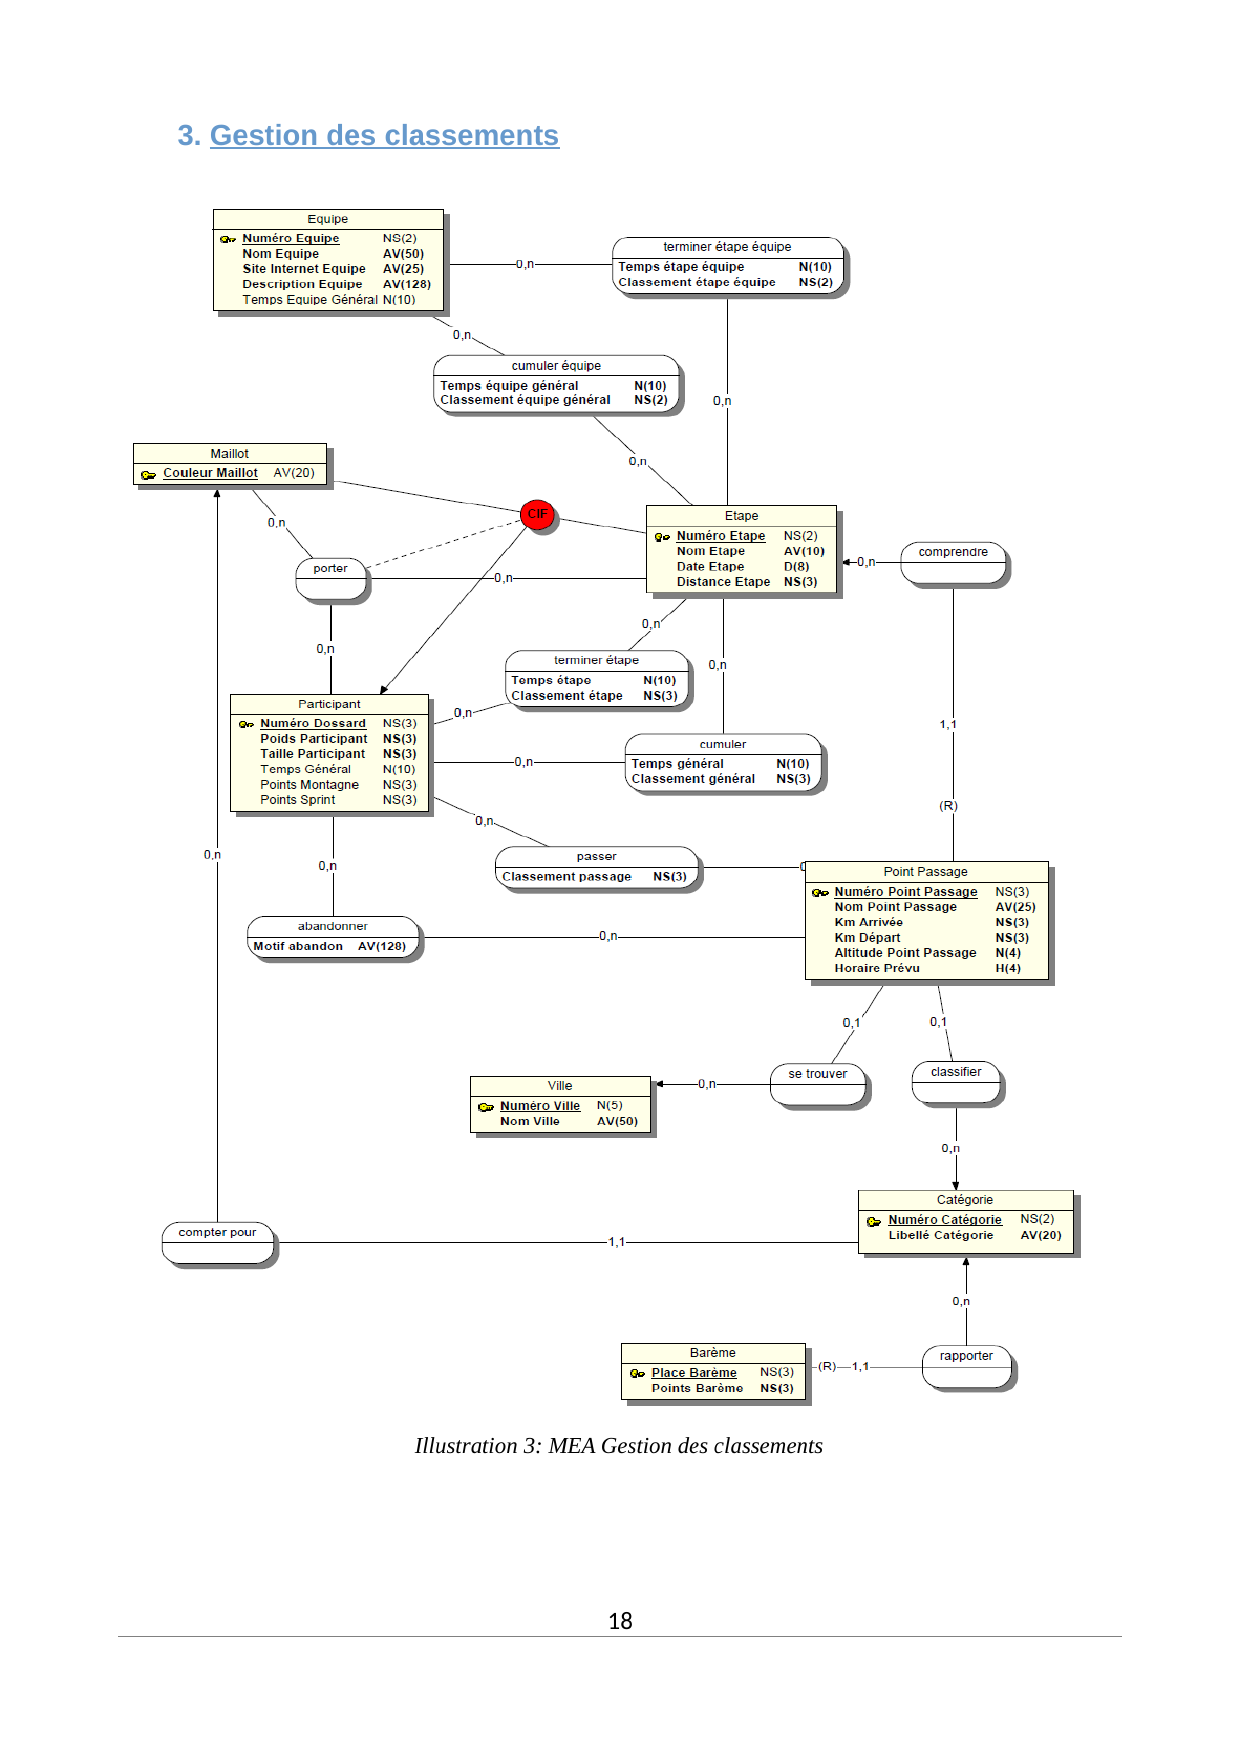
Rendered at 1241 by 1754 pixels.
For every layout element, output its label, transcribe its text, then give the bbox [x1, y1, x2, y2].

text Illustration 3: MEA Gestion des classements [118, 1432, 1122, 1458]
subtitle Gestion des classements [177, 118, 1122, 152]
